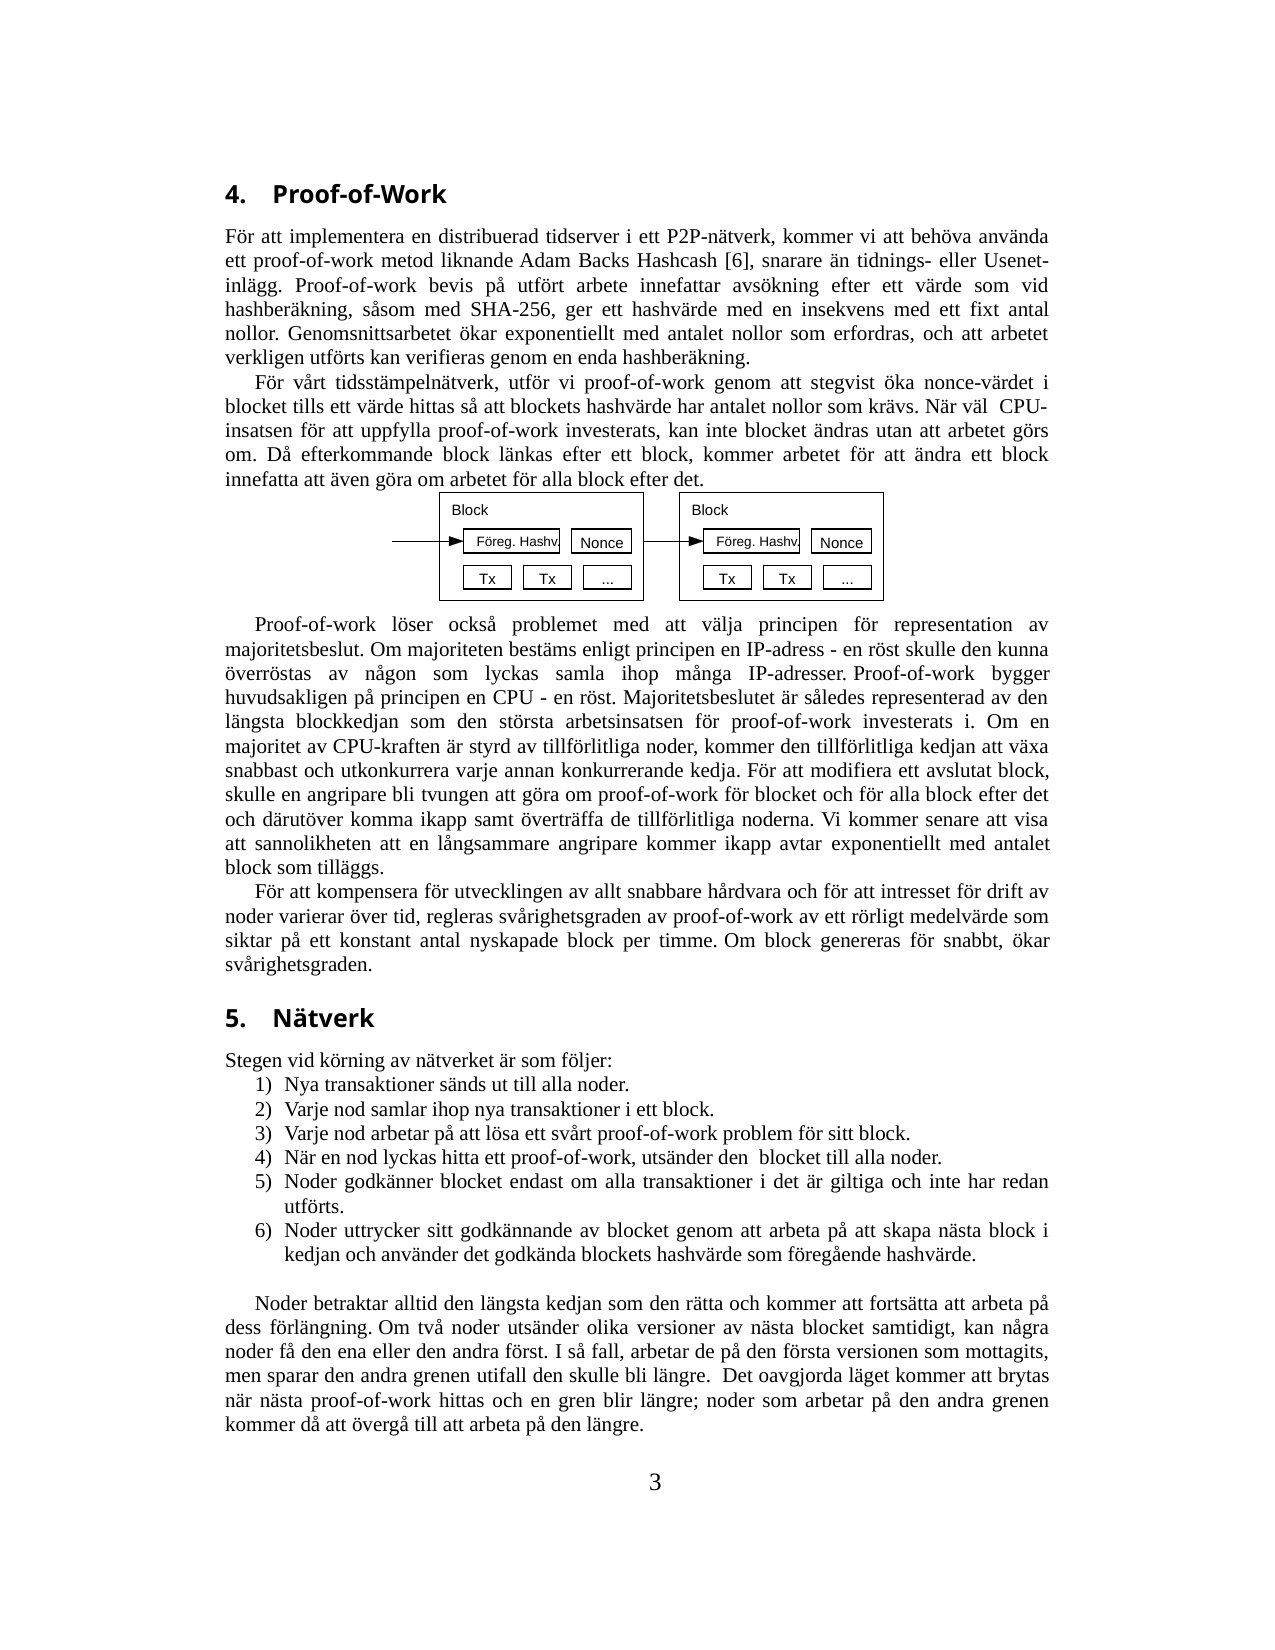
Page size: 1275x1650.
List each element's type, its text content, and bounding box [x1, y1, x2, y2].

list Varje nod arbetar på att lösa ett svårt proof-of-work problem för sitt block. [254, 1121, 1050, 1145]
text För att kompensera för utvecklingen av allt snabbare hårdvara och för att intresset för drift av noder varierar över tid, regleras svårighetsgraden av proof-of-work av ett rörligt medelvärde som siktar på ett konstant antal nyskapade block per timme. Om block genereras för snabbt, ökar svårighetsgraden. [225, 879, 1050, 976]
text Proof-of-work löser också problemet med att välja principen för representation av majoritetsbeslut. Om majoriteten bestäms enligt principen en IP-adress - en röst skulle den kunna överröstas av någon som lyckas samla ihop många IP-adresser. Proof-of-work bygger huvudsakligen på principen en CPU - en röst. Majoritetsbeslutet är således representerad av den längsta blockkedjan som den största arbetsinsatsen för proof-of-work investerats i. Om en majoritet av CPU-kraften är styrd av tillförlitliga noder, kommer den tillförlitliga kedjan att växa snabbast och utkonkurrera varje annan konkurrerande kedja. För att modifiera ett avslutat block, skulle en angripare bli tvungen att göra om proof-of-work för blocket och för alla block efter det och därutöver komma ikapp samt överträffa de tillförlitliga noderna. Vi kommer senare att visa att sannolikheten att en långsammare angripare kommer ikapp avtar exponentiellt med antalet block som tilläggs. [225, 612, 1050, 879]
list Noder uttrycker sitt godkännande av blocket genom att arbeta på att skapa nästa block i kedjan och använder det godkända blockets hashvärde som föregående hashvärde. [254, 1218, 1050, 1266]
text För vårt tidsstämpelnätverk, utför vi proof-of-work genom att stegvist öka nonce-värdet i blocket tills ett värde hittas så att blockets hashvärde har antalet nollor som krävs. När väl CPU-insatsen för att uppfylla proof-of-work investerats, kan inte blocket ändras utan att arbetet görs om. Då efterkommande block länkas efter ett block, kommer arbetet för att ändra ett block innefatta att även göra om arbetet för alla block efter det. [225, 369, 1050, 491]
text Stegen vid körning av nätverket är som följer: [225, 1048, 1050, 1072]
text Noder betraktar alltid den längsta kedjan som den rätta och kommer att fortsätta att arbeta på dess förlängning. Om två noder utsänder olika versioner av nästa blocket samtidigt, kan några noder få den ena eller den andra först. I så fall, arbetar de på den första versionen som mottagits, men sparar den andra grenen utifall den skulle bli längre. Det oavgjorda läget kommer att brytas när nästa proof-of-work hittas och en gren blir längre; noder som arbetar på den andra grenen kommer då att övergå till att arbeta på den längre. [225, 1290, 1050, 1436]
subtitle 5. Nätverk [225, 1001, 1050, 1035]
list Nya transaktioner sänds ut till alla noder. [254, 1072, 1050, 1096]
subtitle 4. Proof-of-Work [225, 177, 1050, 211]
text För att implementera en distribuerad tidserver i ett P2P-nätverk, kommer vi att behöva använda ett proof-of-work metod liknande Adam Backs Hashcash [6], snarare än tidnings- eller Usenet-inlägg. Proof-of-work bevis på utfört arbete innefattar avsökning efter ett värde som vid hashberäkning, ​​såsom med SHA-256, ger ett hashvärde med en insekvens med ett fixt antal nollor. Genomsnittsarbetet ökar exponentiellt med antalet nollor som erfordras, och att arbetet verkligen utförts kan verifieras genom en enda hashberäkning. [225, 224, 1050, 369]
list När en nod lyckas hitta ett proof-of-work, utsänder den blocket till alla noder. [254, 1145, 1050, 1169]
list Varje nod samlar ihop nya transaktioner i ett block. [254, 1096, 1050, 1121]
list Noder godkänner blocket endast om alla transaktioner i det är giltiga och inte har redan utförts. [254, 1169, 1050, 1218]
